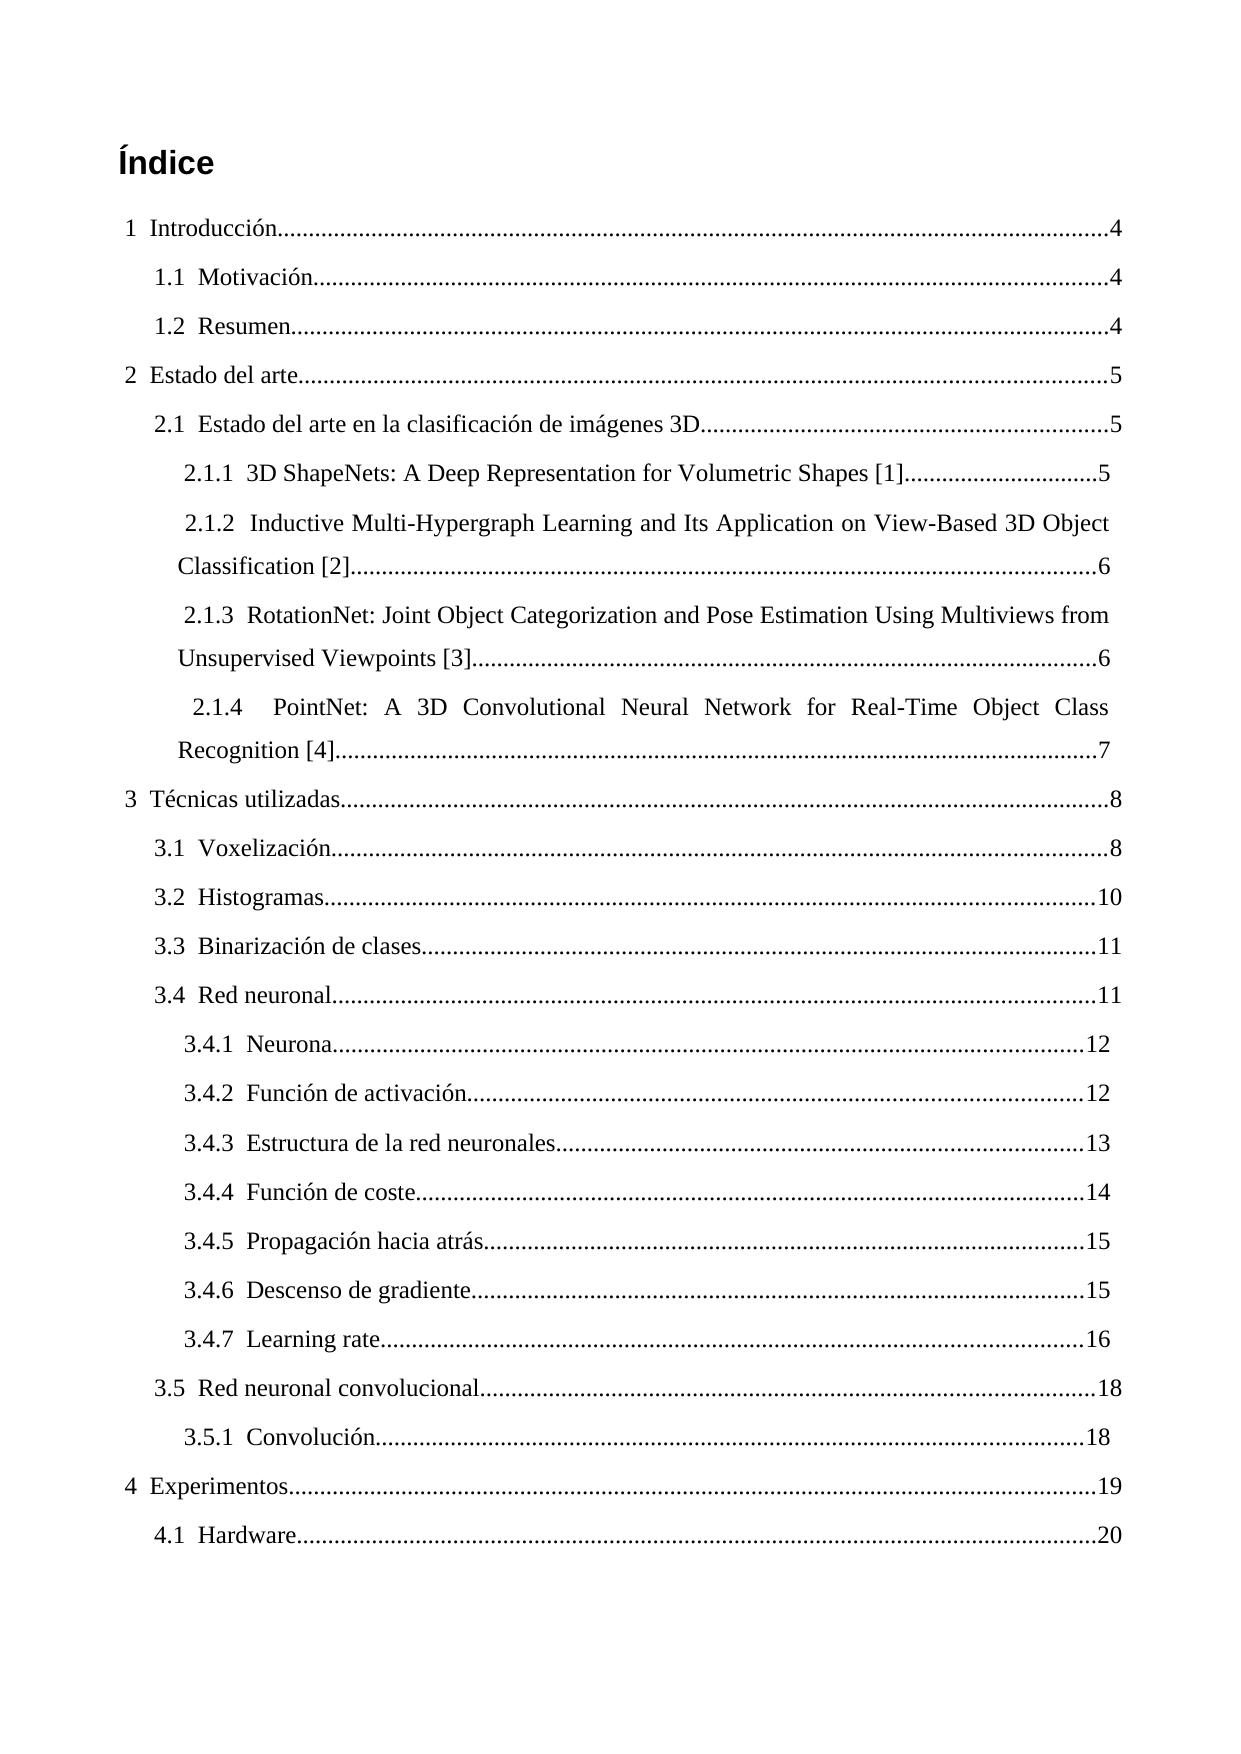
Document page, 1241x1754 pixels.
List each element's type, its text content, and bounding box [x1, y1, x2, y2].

text 3.5.1 Convolución 18 [177, 1422, 1110, 1451]
text 2.1.1 3D ShapeNets: A Deep Representation for Volumetric Shapes [1] 5 [177, 458, 1110, 487]
text 4 Experimentos 19 [118, 1471, 1122, 1500]
text 1.2 Resumen 4 [148, 311, 1122, 340]
text 2.1 Estado del arte en la clasificación de imágenes 3D 5 [148, 409, 1122, 438]
text 3.4 Red neuronal 11 [148, 980, 1122, 1009]
text 3.2 Histogramas 10 [148, 882, 1122, 911]
text 3.4.4 Función de coste 14 [177, 1177, 1110, 1205]
text 3.3 Binarización de clases 11 [148, 931, 1122, 960]
text 3.4.2 Función de activación 12 [177, 1078, 1110, 1107]
text 3.1 Voxelización 8 [148, 833, 1122, 862]
text 4.1 Hardware 20 [148, 1520, 1122, 1549]
text 3.4.7 Learning rate 16 [177, 1324, 1110, 1353]
text 3.4.5 Propagación hacia atrás 15 [177, 1226, 1110, 1254]
text 3.4.6 Descenso de gradiente 15 [177, 1275, 1110, 1303]
text 3.4.1 Neurona 12 [177, 1029, 1110, 1058]
text 2 Estado del arte 5 [118, 360, 1122, 389]
text 3.4.3 Estructura de la red neuronales 13 [177, 1128, 1110, 1156]
text 2.1.3 RotationNet: Joint Object Categorization and Pose Estimation Using Multiviews from Unsupervised Viewpoints [3] 6 [177, 600, 1110, 672]
text 1 Introducción 4 [118, 213, 1122, 242]
text 2.1.2 Inductive Multi-Hypergraph Learning and Its Application on View-Based 3D Object Classification [2] 6 [177, 508, 1110, 579]
subtitle Índice [118, 143, 1122, 182]
text 3 Técnicas utilizadas 8 [118, 784, 1122, 813]
text 2.1.4 PointNet: A 3D Convolutional Neural Network for Real-Time Object Class Recognition [4] 7 [177, 692, 1110, 764]
text 1.1 Motivación 4 [148, 262, 1122, 291]
text 3.5 Red neuronal convolucional 18 [148, 1373, 1122, 1402]
